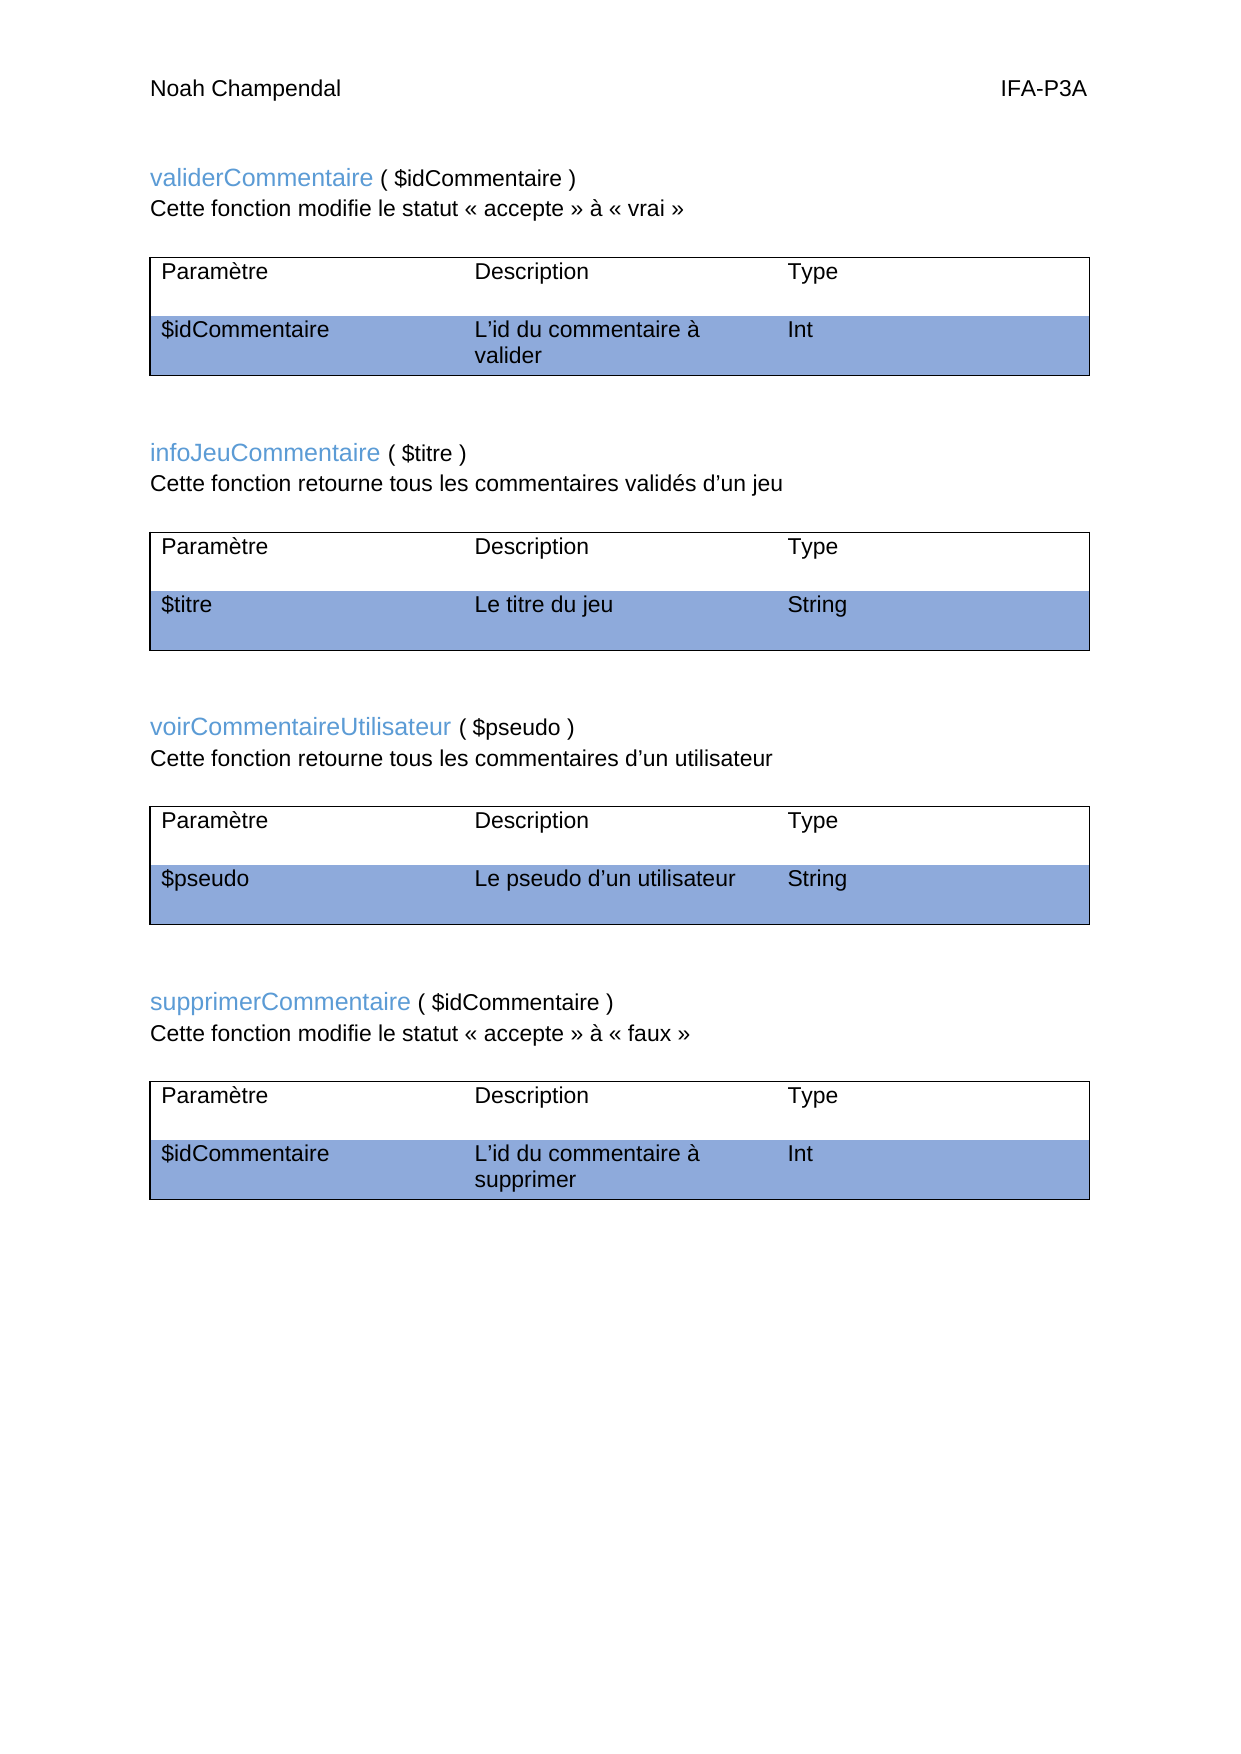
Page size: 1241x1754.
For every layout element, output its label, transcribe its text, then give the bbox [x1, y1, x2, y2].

table_header Paramètre [151, 807, 463, 865]
table_cell Int [776, 1140, 1089, 1199]
table_header Type [776, 258, 1089, 316]
table_cell Le pseudo d’un utilisateur [463, 865, 776, 924]
table_header Paramètre [151, 258, 463, 316]
table_cell $idCommentaire [151, 316, 463, 375]
table_cell Int [776, 316, 1089, 375]
table_cell String [776, 865, 1089, 924]
table_header Description [463, 1082, 776, 1140]
table_header Description [463, 258, 776, 316]
table_header Paramètre [151, 1082, 463, 1140]
text validerCommentaire ( $idCommentaire ) Cette fonction modifie le statut « accepte » à « vrai » [150, 163, 1090, 222]
table_cell $titre [151, 591, 463, 650]
table_cell $pseudo [151, 865, 463, 924]
table_cell Le titre du jeu [463, 591, 776, 650]
table_header Paramètre [151, 533, 463, 591]
text voirCommentaireUtilisateur ( $pseudo ) Cette fonction retourne tous les commentaires d’un utilisateur [150, 712, 1090, 771]
table_cell String [776, 591, 1089, 650]
table_header Description [463, 533, 776, 591]
table_header Type [776, 1082, 1089, 1140]
text infoJeuCommentaire ( $titre ) Cette fonction retourne tous les commentaires validés d’un jeu [150, 437, 1090, 496]
table_cell $idCommentaire [151, 1140, 463, 1199]
table_header Type [776, 807, 1089, 865]
text supprimerCommentaire ( $idCommentaire ) Cette fonction modifie le statut « accepte » à « faux » [150, 987, 1090, 1046]
table_cell L’id du commentaire à valider [463, 316, 776, 375]
table_header Description [463, 807, 776, 865]
table_header Type [776, 533, 1089, 591]
table_cell L’id du commentaire à supprimer [463, 1140, 776, 1199]
